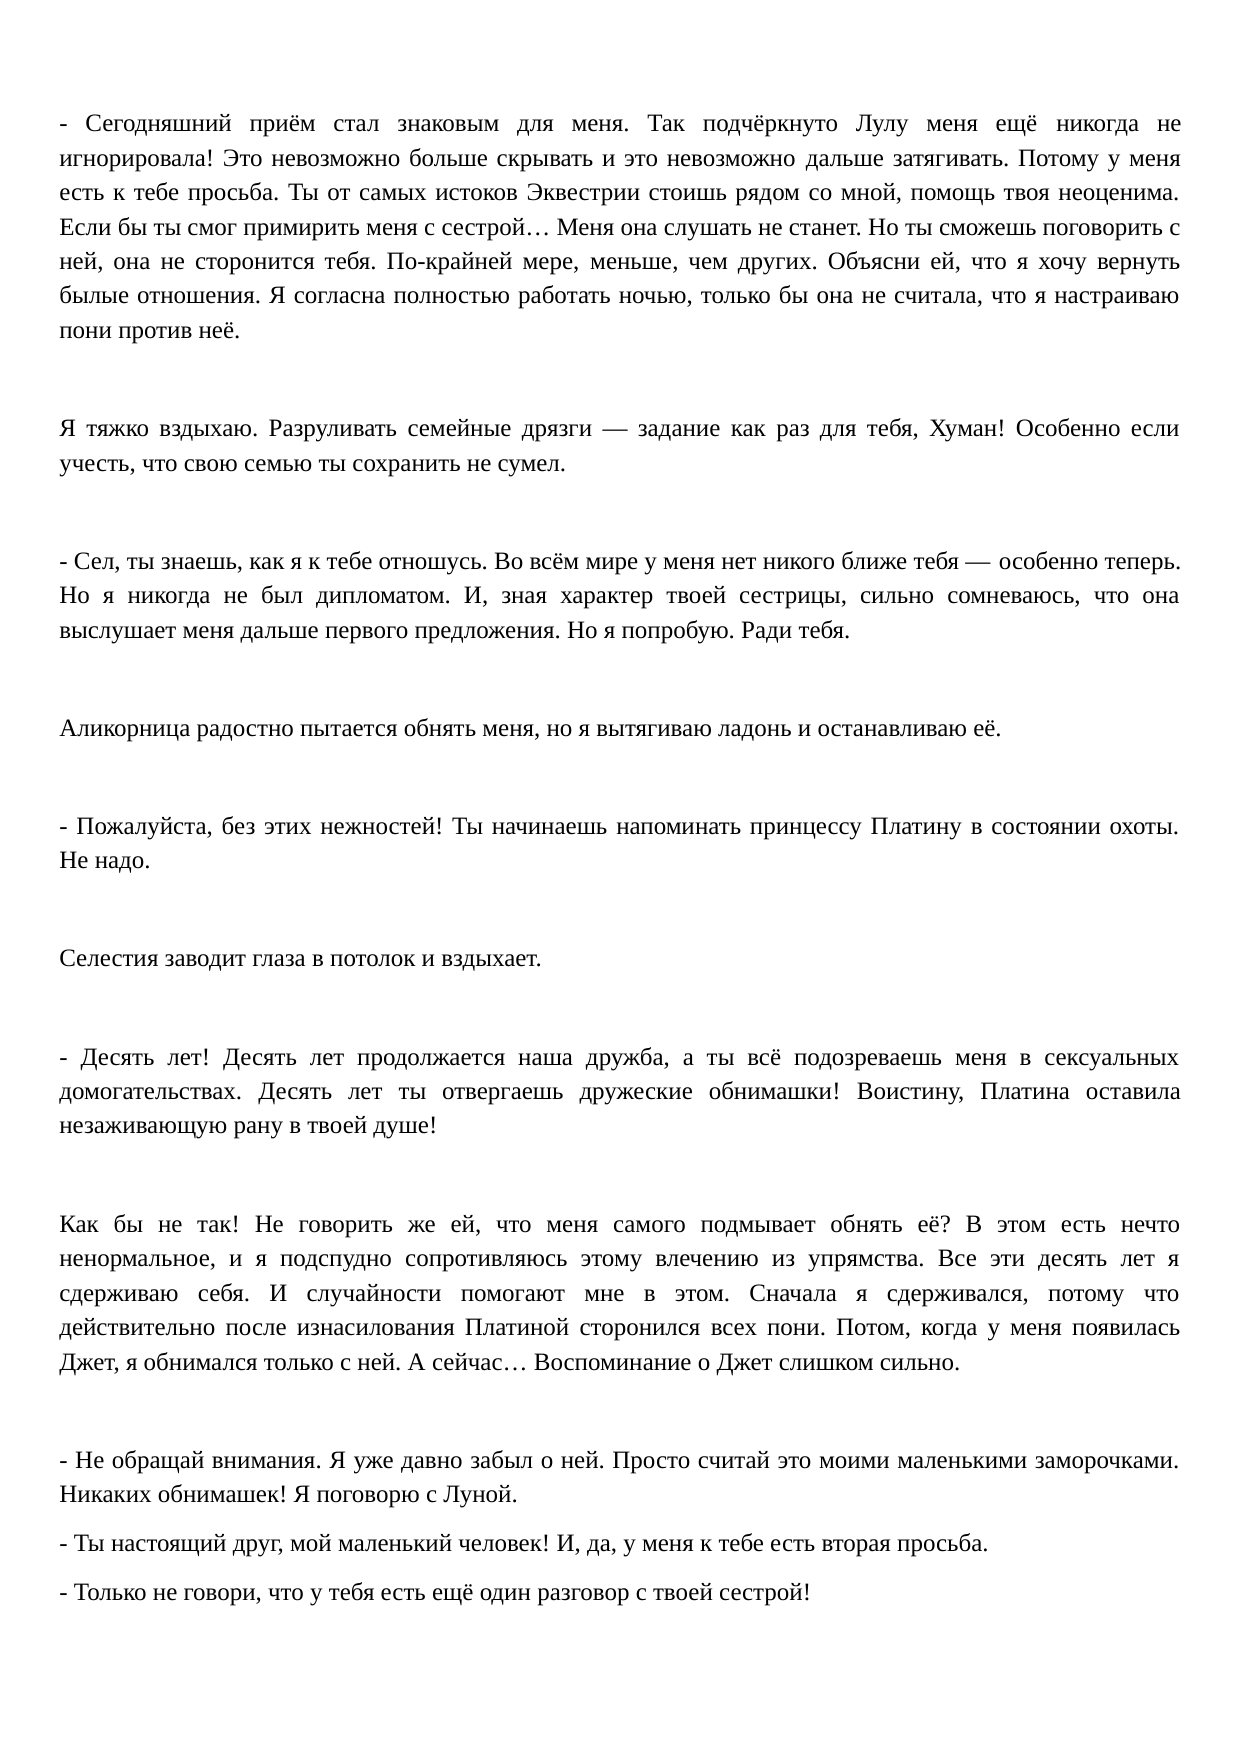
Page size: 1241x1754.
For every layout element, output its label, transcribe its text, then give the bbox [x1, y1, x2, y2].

text - Ты настоящий друг, мой маленький человек! И, да, у меня к тебе есть вторая просьба. [59, 1528, 1181, 1557]
text Селестия заводит глаза в потолок и вздыхает. [59, 943, 1181, 972]
text Как бы не так! Не говорить же ей, что меня самого подмывает обнять её? В этом есть нечто ненормальное, и я подспудно сопротивляюсь этому влечению из упрямства. Все эти десять лет я сдерживаю себя. И случайности помогают мне в этом. Сначала я сдерживался, потому что действительно после изнасилования Платиной сторонился всех пони. Потом, когда у меня появилась Джет, я обнимался только с ней. А сейчас… Воспоминание о Джет слишком сильно. [59, 1209, 1181, 1375]
text - Сел, ты знаешь, как я к тебе отношусь. Во всём мире у меня нет никого ближе тебя — особенно теперь. Но я никогда не был дипломатом. И, зная характер твоей сестрицы, сильно сомневаюсь, что она выслушает меня дальше первого предложения. Но я попробую. Ради тебя. [59, 546, 1181, 643]
text - Только не говори, что у тебя есть ещё один разговор с твоей сестрой! [59, 1577, 1181, 1606]
text - Пожалуйста, без этих нежностей! Ты начинаешь напоминать принцессу Платину в состоянии охоты. Не надо. [59, 811, 1181, 874]
text - Не обращай внимания. Я уже давно забыл о ней. Просто считай это моими маленькими заморочками. Никаких обнимашек! Я поговорю с Луной. [59, 1445, 1181, 1508]
text Аликорница радостно пытается обнять меня, но я вытягиваю ладонь и останавливаю её. [59, 713, 1181, 742]
text - Сегодняшний приём стал знаковым для меня. Так подчёркнуто Лулу меня ещё никогда не игнорировала! Это невозможно больше скрывать и это невозможно дальше затягивать. Потому у меня есть к тебе просьба. Ты от самых истоков Эквестрии стоишь рядом со мной, помощь твоя неоценима. Если бы ты смог примирить меня с сестрой… Меня она слушать не станет. Но ты сможешь поговорить с ней, она не сторонится тебя. По-крайней мере, меньше, чем других. Объясни ей, что я хочу вернуть былые отношения. Я согласна полностью работать ночью, только бы она не считала, что я настраиваю пони против неё. [59, 108, 1181, 344]
text Я тяжко вздыхаю. Разруливать семейные дрязги — задание как раз для тебя, Хуман! Особенно если учесть, что свою семью ты сохранить не сумел. [59, 413, 1181, 476]
text - Десять лет! Десять лет продолжается наша дружба, а ты всё подозреваешь меня в сексуальных домогательствах. Десять лет ты отвергаешь дружеские обнимашки! Воистину, Платина оставила незаживающую рану в твоей душе! [59, 1042, 1181, 1139]
